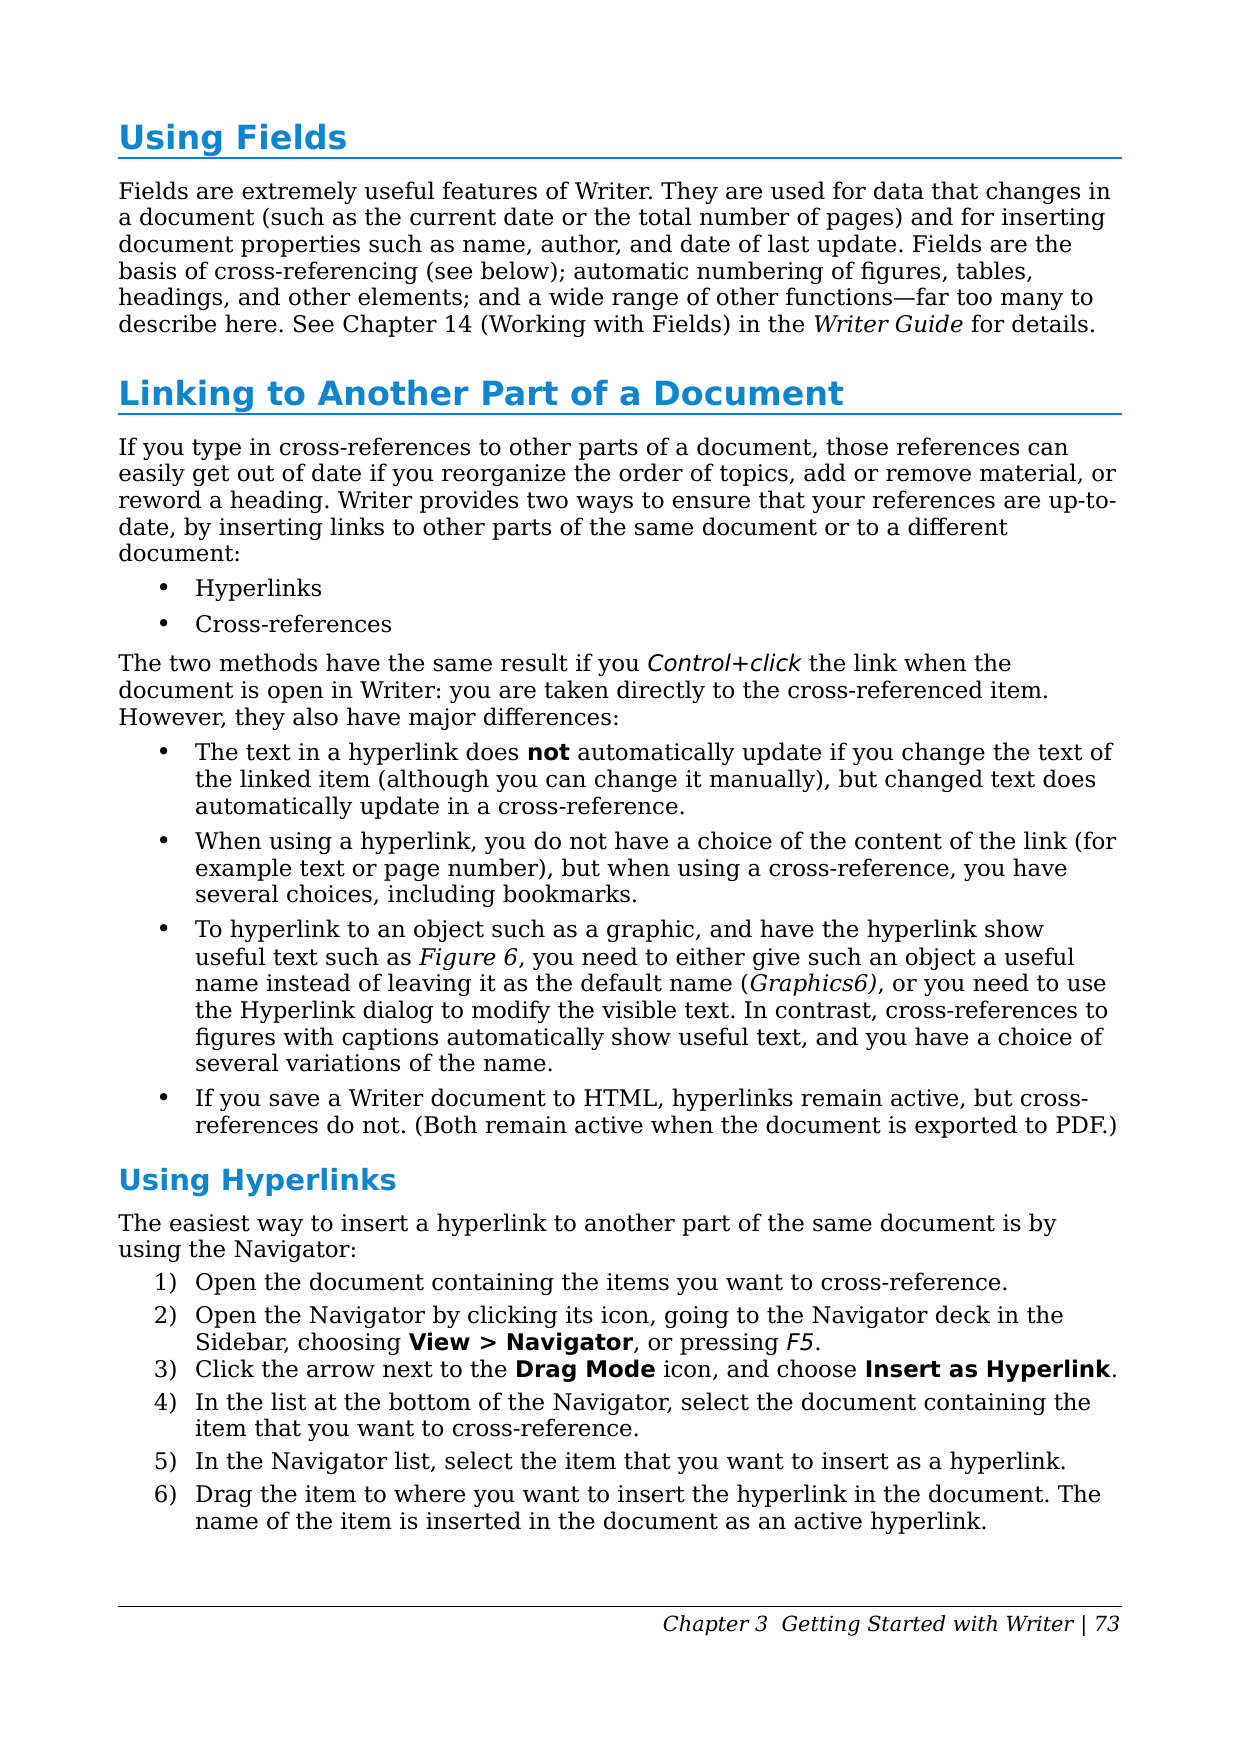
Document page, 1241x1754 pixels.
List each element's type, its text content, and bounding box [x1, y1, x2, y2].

subtitle Using Fields [118, 118, 1122, 157]
subtitle Linking to Another Part of a Document [118, 374, 1122, 413]
list The text in a hyperlink does not automatically update if you change the text of the linked item (although you can change it manually), but changed text does automatically update in a cross-reference. [156, 737, 1122, 819]
list Open the document containing the items you want to cross-reference. [177, 1269, 1122, 1296]
list The two methods have the same result if you Control+click the link when the document is open in Writer: you are taken directly to the cross-referenced item. However, they also have major differences: [118, 651, 1122, 731]
list To hyperlink to an object such as a graphic, and have the hyperlink show useful text such as Figure 6, you need to either give such an object a useful name instead of leaving it as the default name (Graphics6), or you need to use the Hyperlink dialog to modify the visible text. In contrast, cross-references to figures with captions automatically show useful text, and you have a choice of several variations of the name. [156, 914, 1122, 1077]
text Fields are extremely useful features of Writer. They are used for data that changes in a document (such as the current date or the total number of pages) and for inserting document properties such as name, author, and date of last update. Fields are the basis of cross-referencing (see below); automatic numbering of figures, tables, headings, and other elements; and a wide range of other functions—far too many to describe here. See Chapter 14 (Working with Fields) in the Writer Guide for details. [118, 178, 1122, 338]
list The easiest way to insert a hyperlink to another part of the same document is by using the Navigator: [118, 1210, 1122, 1263]
list When using a hyperlink, you do not have a choice of the content of the link (for example text or page number), but when using a cross-reference, you have several choices, including bookmarks. [156, 826, 1122, 908]
subtitle Using Hyperlinks [118, 1163, 1122, 1197]
list Click the arrow next to the Drag Mode icon, and choose Insert as Hyperlink. [177, 1356, 1122, 1383]
list Drag the item to where you want to insert the hyperlink in the document. The name of the item is inserted in the document as an active hyperlink. [177, 1481, 1122, 1535]
list If you type in cross-references to other parts of a document, those references can easily get out of date if you reorganize the order of topics, add or remove material, or reword a heading. Writer provides two ways to ensure that your references are up-to-date, by inserting links to other parts of the same document or to a different document: [118, 434, 1122, 567]
list If you save a Writer document to HTML, hyperlinks remain active, but cross-references do not. (Both remain active when the document is exported to PDF.) [156, 1083, 1122, 1139]
list In the list at the bottom of the Navigator, select the document containing the item that you want to cross-reference. [177, 1389, 1122, 1442]
list Cross-references [156, 609, 1122, 638]
list In the Navigator list, select the item that you want to insert as a hyperlink. [177, 1448, 1122, 1475]
list Open the Navigator by clicking its icon, going to the Navigator deck in the Sidebar, choosing View > Navigator, or pressing F5. [177, 1302, 1122, 1356]
list Hyperlinks [156, 574, 1122, 603]
